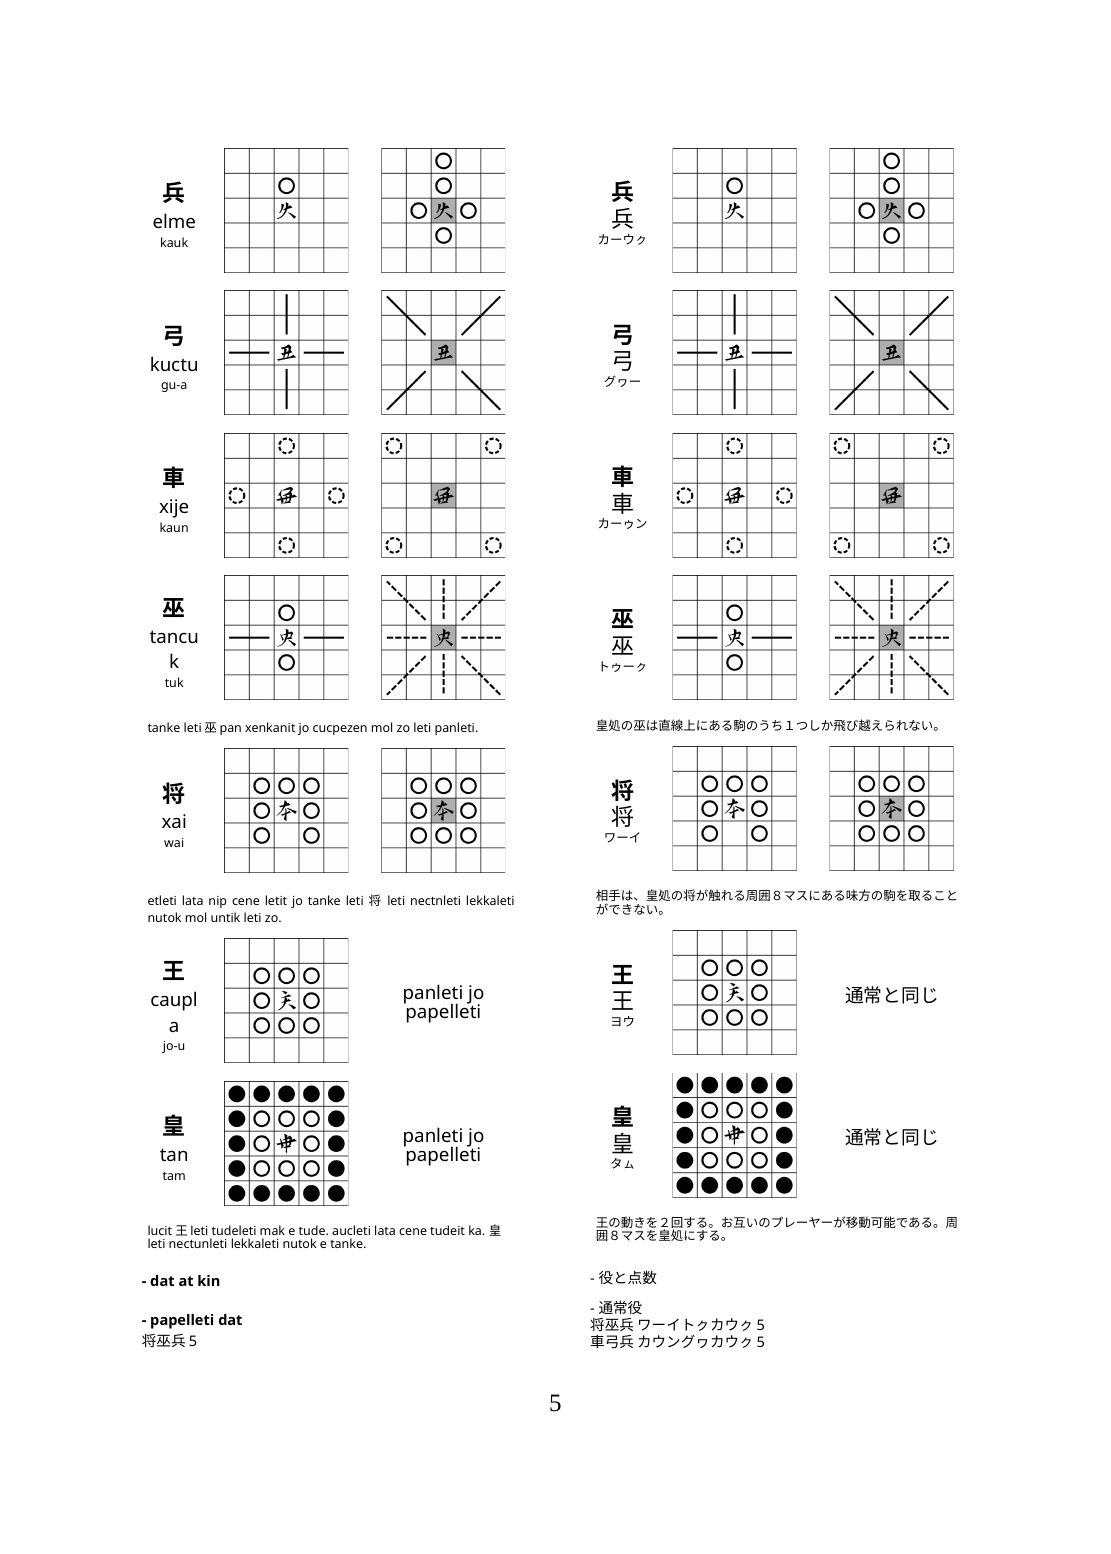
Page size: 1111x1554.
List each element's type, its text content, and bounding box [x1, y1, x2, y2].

table_cell [207, 570, 366, 711]
table_cell 弓 kuctu gu-a [142, 285, 206, 426]
picture [672, 575, 797, 700]
table_cell [367, 428, 520, 569]
picture [224, 938, 349, 1063]
table_cell 兵 兵 カーウㇰ [591, 143, 654, 284]
table_cell 車 xije kaun [142, 428, 206, 569]
table_cell 将 将 ワーイ [591, 741, 654, 882]
table_cell [655, 1067, 814, 1209]
picture [672, 746, 797, 871]
table_cell 弓 弓 グヮー [591, 285, 654, 426]
table_cell [815, 570, 968, 711]
table_cell [207, 1076, 366, 1217]
picture [224, 748, 349, 873]
table_cell [655, 741, 814, 882]
table_cell [815, 143, 968, 284]
picture [224, 148, 349, 273]
picture [224, 1081, 349, 1206]
table_cell [815, 285, 968, 426]
table_cell [207, 285, 366, 426]
table_cell [207, 428, 366, 569]
table_cell - 役と点数 - 通常役 将巫兵 ワーイトㇰカウㇰ5 車弓兵 カウングヮカウㇰ5 [585, 1265, 980, 1359]
picture [672, 290, 797, 415]
table_cell [136, 136, 526, 1264]
table_cell etleti lata nip cene letit jo tanke leti将 leti nectnleti lekkaleti nutok mol untik leti zo. [142, 885, 520, 932]
table_cell [585, 136, 980, 1264]
table_cell [655, 428, 814, 569]
picture [224, 575, 349, 700]
table_cell [527, 1265, 584, 1359]
picture [672, 1073, 797, 1198]
table_cell [367, 285, 520, 426]
table_cell [207, 743, 366, 884]
table_cell 王 王 ヨウ [591, 925, 654, 1066]
table_cell 皇 tan tam [142, 1076, 206, 1217]
table_cell [207, 933, 366, 1074]
table_cell 通常と同じ [815, 1067, 968, 1209]
table_cell 巫 巫 トゥーㇰ [591, 570, 654, 711]
table_cell [207, 143, 366, 284]
table_cell 皇 皇 タㇺ [591, 1067, 654, 1209]
picture [224, 290, 349, 415]
table_cell panleti jo papelleti [367, 1076, 520, 1217]
table_cell 将 xai wai [142, 743, 206, 884]
table_cell [655, 925, 814, 1066]
picture [672, 148, 797, 273]
picture [224, 433, 349, 558]
table_cell [367, 570, 520, 711]
table_cell lucit 王leti tudeleti mak e tude. aucleti lata cene tudeit ka. 皇 leti nectunleti lekkaleti nutok e tanke. [142, 1218, 520, 1258]
table_cell [655, 570, 814, 711]
table_cell [527, 136, 584, 1264]
table_cell 相手は、皇処の将が触れる周囲８マスにある味⽅の駒を取ることができない。 [591, 883, 968, 924]
table_cell 皇処の巫は直線上にある駒のうち１つしか⾶び越えられない。 [591, 712, 968, 740]
table_cell [655, 285, 814, 426]
table_cell panleti jo papelleti [367, 933, 520, 1074]
table_cell 王 caupla jo-u [142, 933, 206, 1074]
table_cell 巫 tancuk tuk [142, 570, 206, 711]
table_cell 兵 elme kauk [142, 143, 206, 284]
table_cell [367, 143, 520, 284]
table_cell - dat at kin - papelleti dat 将巫兵 5 [136, 1265, 526, 1359]
table_cell [815, 428, 968, 569]
picture [672, 930, 797, 1055]
table_cell [367, 743, 520, 884]
table_cell [655, 143, 814, 284]
table_cell tanke leti巫 pan xenkanit jo cucpezen mol zo leti panleti. [142, 712, 520, 742]
table_cell 通常と同じ [815, 925, 968, 1066]
table_cell 王の動きを２回する。お互いのプレーヤーが移動可能である。周囲８マスを皇処にする。 [591, 1210, 968, 1250]
picture [672, 433, 797, 558]
table_cell 車 車 カーゥン [591, 428, 654, 569]
table_cell [815, 741, 968, 882]
